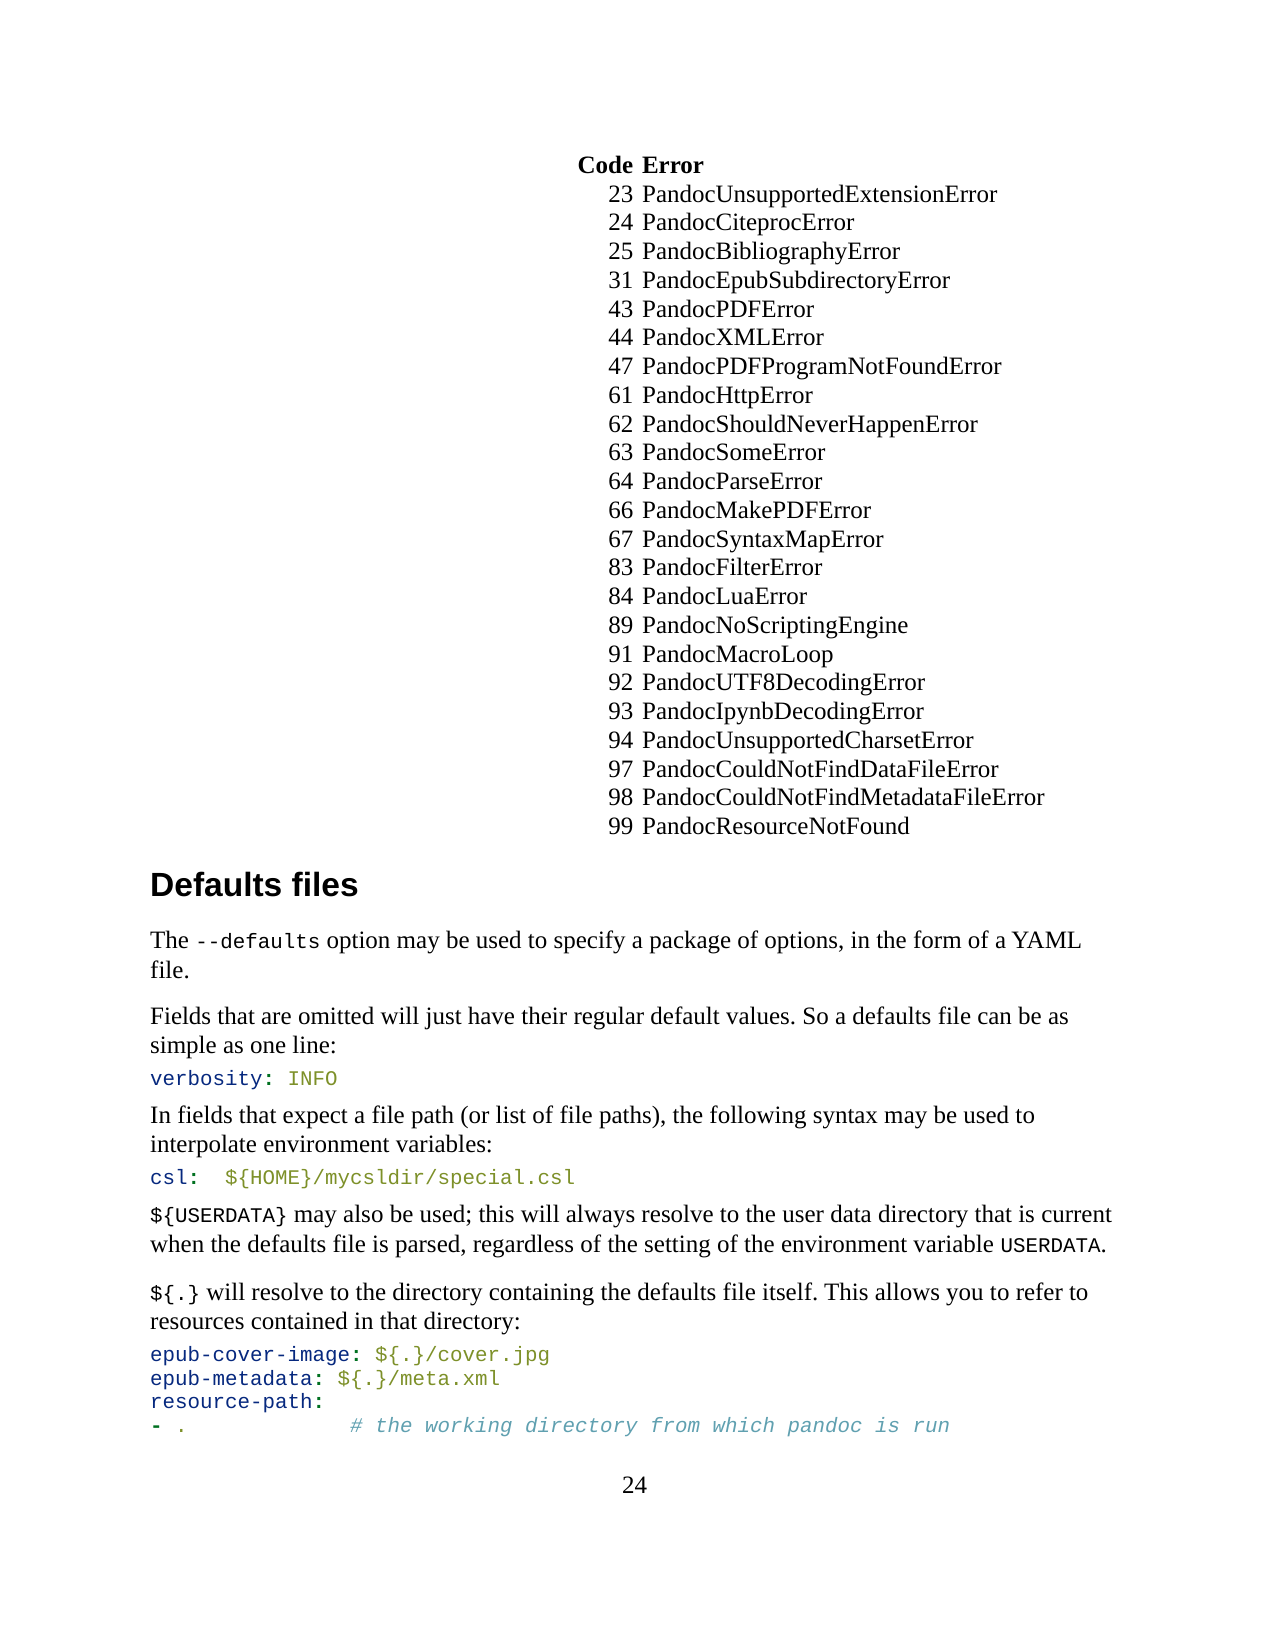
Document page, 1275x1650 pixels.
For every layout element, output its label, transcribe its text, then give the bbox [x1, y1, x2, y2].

table_cell PandocShouldNeverHappenError [638, 409, 1125, 437]
text resource-path: [150, 1391, 1125, 1415]
table_cell PandocIpynbDecodingError [638, 696, 1125, 725]
text ${USERDATA} may also be used; this will always resolve to the user data directory that is current when the defaults file is parsed, regardless of the setting of the environment variable USERDATA. [150, 1199, 1125, 1259]
table_cell PandocResourceNotFound [638, 811, 1125, 840]
table_cell PandocEpubSubdirectoryError [638, 265, 1125, 294]
table_header Code [150, 150, 637, 179]
table_cell 97 [150, 754, 637, 782]
table_cell PandocSyntaxMapError [638, 524, 1125, 552]
table_cell 99 [150, 811, 637, 840]
table_cell 44 [150, 323, 637, 351]
table_cell 31 [150, 265, 637, 294]
table_cell PandocNoScriptingEngine [638, 610, 1125, 639]
table_cell PandocUnsupportedExtensionError [638, 179, 1125, 207]
table_cell PandocMacroLoop [638, 639, 1125, 667]
text epub-cover-image: ${.}/cover.jpg [150, 1344, 1125, 1367]
text The --defaults option may be used to specify a package of options, in the form of a YAML file. [150, 925, 1125, 983]
text - . # the working directory from which pandoc is run [150, 1415, 1125, 1438]
table_cell PandocSomeError [638, 438, 1125, 466]
text verbosity: INFO [150, 1068, 1125, 1091]
table_cell PandocCouldNotFindDataFileError [638, 754, 1125, 782]
table_cell 64 [150, 466, 637, 495]
table_cell PandocLuaError [638, 581, 1125, 610]
table_cell PandocFilterError [638, 553, 1125, 581]
table_cell 62 [150, 409, 637, 437]
text Fields that are omitted will just have their regular default values. So a defaults file can be as simple as one line: [150, 1001, 1125, 1059]
table_cell 83 [150, 553, 637, 581]
table_cell PandocCiteprocError [638, 208, 1125, 236]
table_cell PandocPDFProgramNotFoundError [638, 351, 1125, 380]
table_cell 47 [150, 351, 637, 380]
table_cell 66 [150, 495, 637, 524]
table_cell PandocUTF8DecodingError [638, 668, 1125, 696]
table_cell PandocHttpError [638, 380, 1125, 409]
table_cell 63 [150, 438, 637, 466]
table_cell 61 [150, 380, 637, 409]
table_cell PandocXMLError [638, 323, 1125, 351]
table_cell 91 [150, 639, 637, 667]
table_cell 98 [150, 783, 637, 811]
table_cell 23 [150, 179, 637, 207]
text ${.} will resolve to the directory containing the defaults file itself. This allows you to refer to resources contained in that directory: [150, 1277, 1125, 1335]
table_cell 43 [150, 294, 637, 322]
table_cell 92 [150, 668, 637, 696]
text In fields that expect a file path (or list of file paths), the following syntax may be used to interpolate environment variables: [150, 1100, 1125, 1158]
table_cell 25 [150, 236, 637, 265]
table_cell PandocUnsupportedCharsetError [638, 725, 1125, 754]
table_header Error [638, 150, 1125, 179]
table_cell 93 [150, 696, 637, 725]
table_cell 84 [150, 581, 637, 610]
subtitle Defaults files [150, 865, 1125, 904]
table_cell PandocPDFError [638, 294, 1125, 322]
table_cell 67 [150, 524, 637, 552]
table_cell 24 [150, 208, 637, 236]
table_cell PandocBibliographyError [638, 236, 1125, 265]
table_cell PandocCouldNotFindMetadataFileError [638, 783, 1125, 811]
text epub-metadata: ${.}/meta.xml [150, 1367, 1125, 1391]
table_cell PandocMakePDFError [638, 495, 1125, 524]
table_cell 89 [150, 610, 637, 639]
table_cell 94 [150, 725, 637, 754]
table_cell PandocParseError [638, 466, 1125, 495]
text csl: ${HOME}/mycsldir/special.csl [150, 1167, 1125, 1191]
